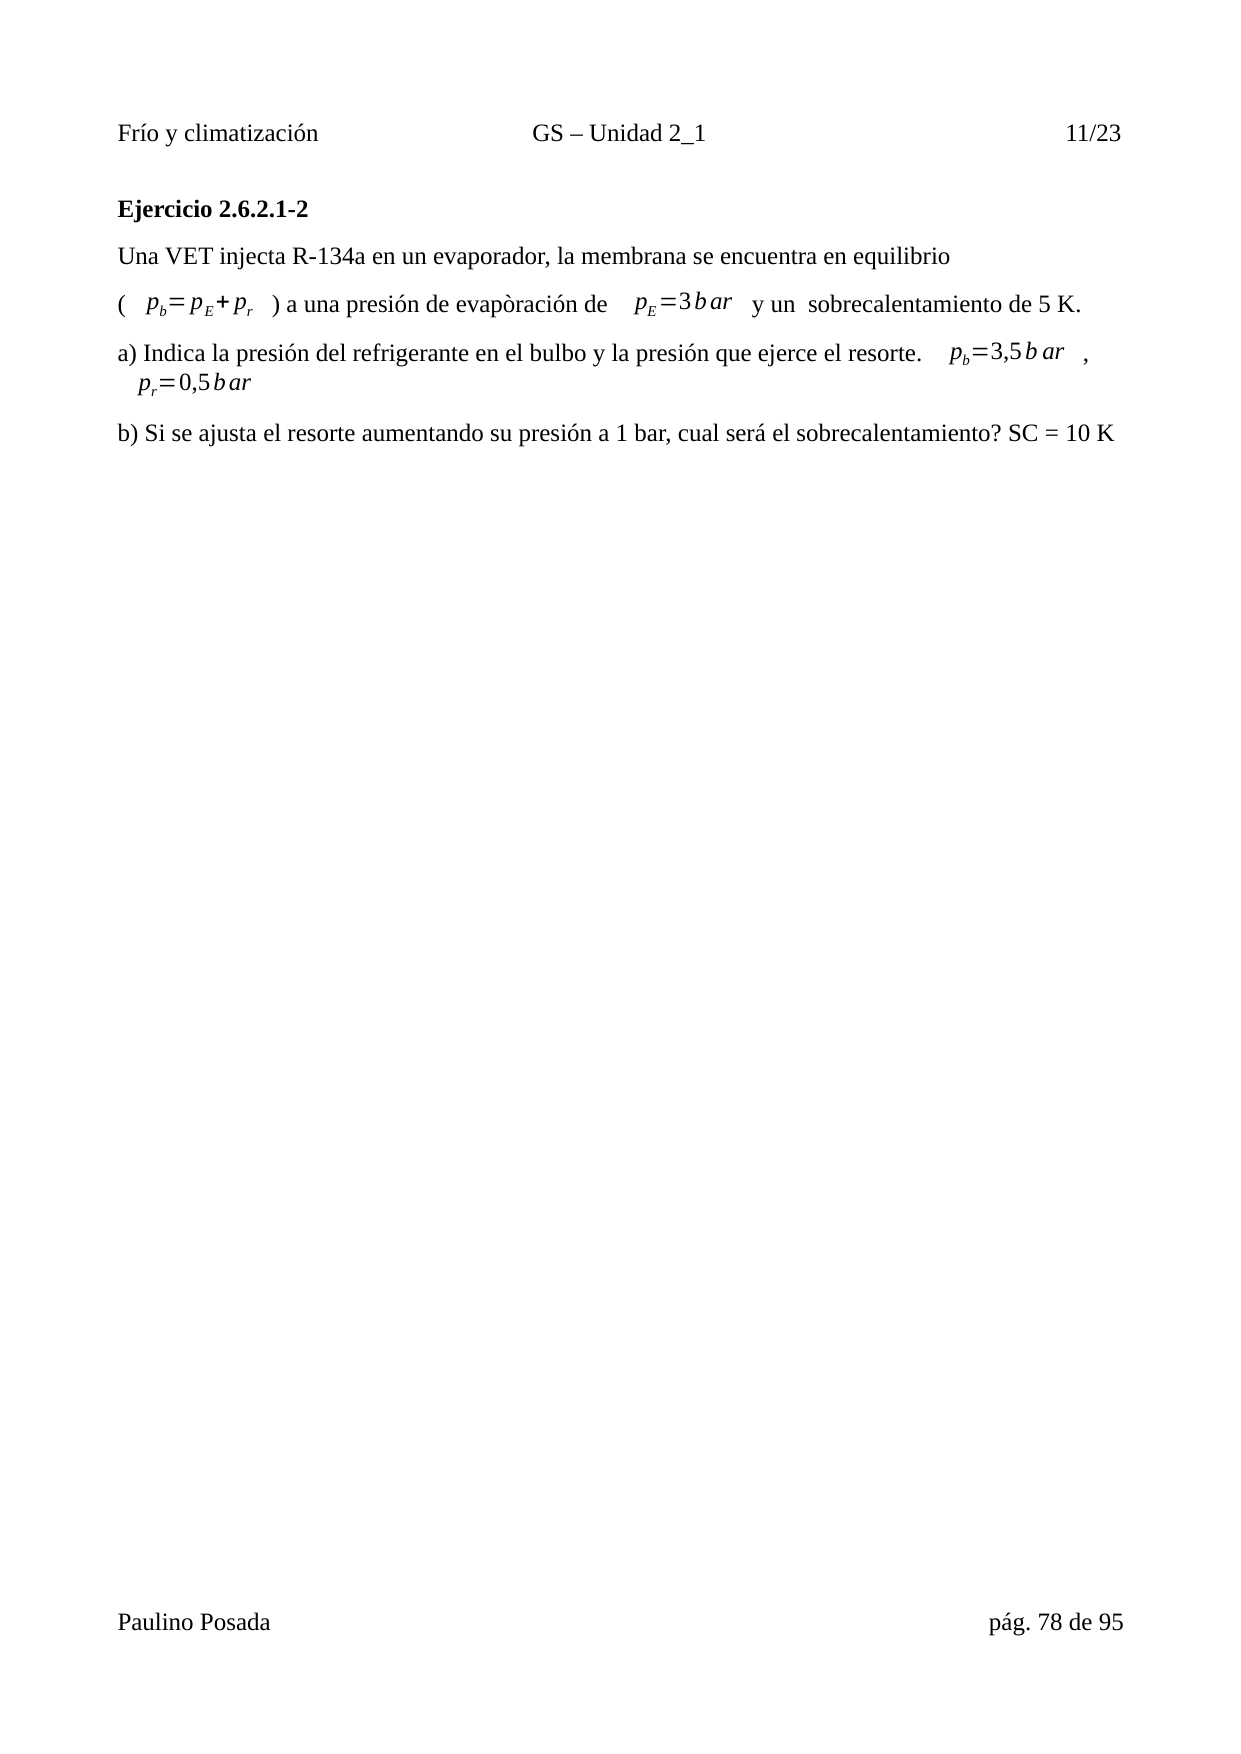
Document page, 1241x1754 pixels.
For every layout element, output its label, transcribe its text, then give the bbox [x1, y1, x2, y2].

text Una VET injecta R-134a en un evaporador, la membrana se encuentra en equilibrio [117, 241, 1123, 270]
text () a una presión de evapòración de y un sobrecalentamiento de 5 K. [117, 288, 1123, 319]
text b) Si se ajusta el resorte aumentando su presión a 1 bar, cual será el sobrecalentamiento? SC = 10 K [117, 418, 1123, 447]
text Ejercicio 2.6.2.1-2 [117, 194, 1123, 223]
text a) Indica la presión del refrigerante en el bulbo y la presión que ejerce el resorte. , [117, 337, 1123, 400]
